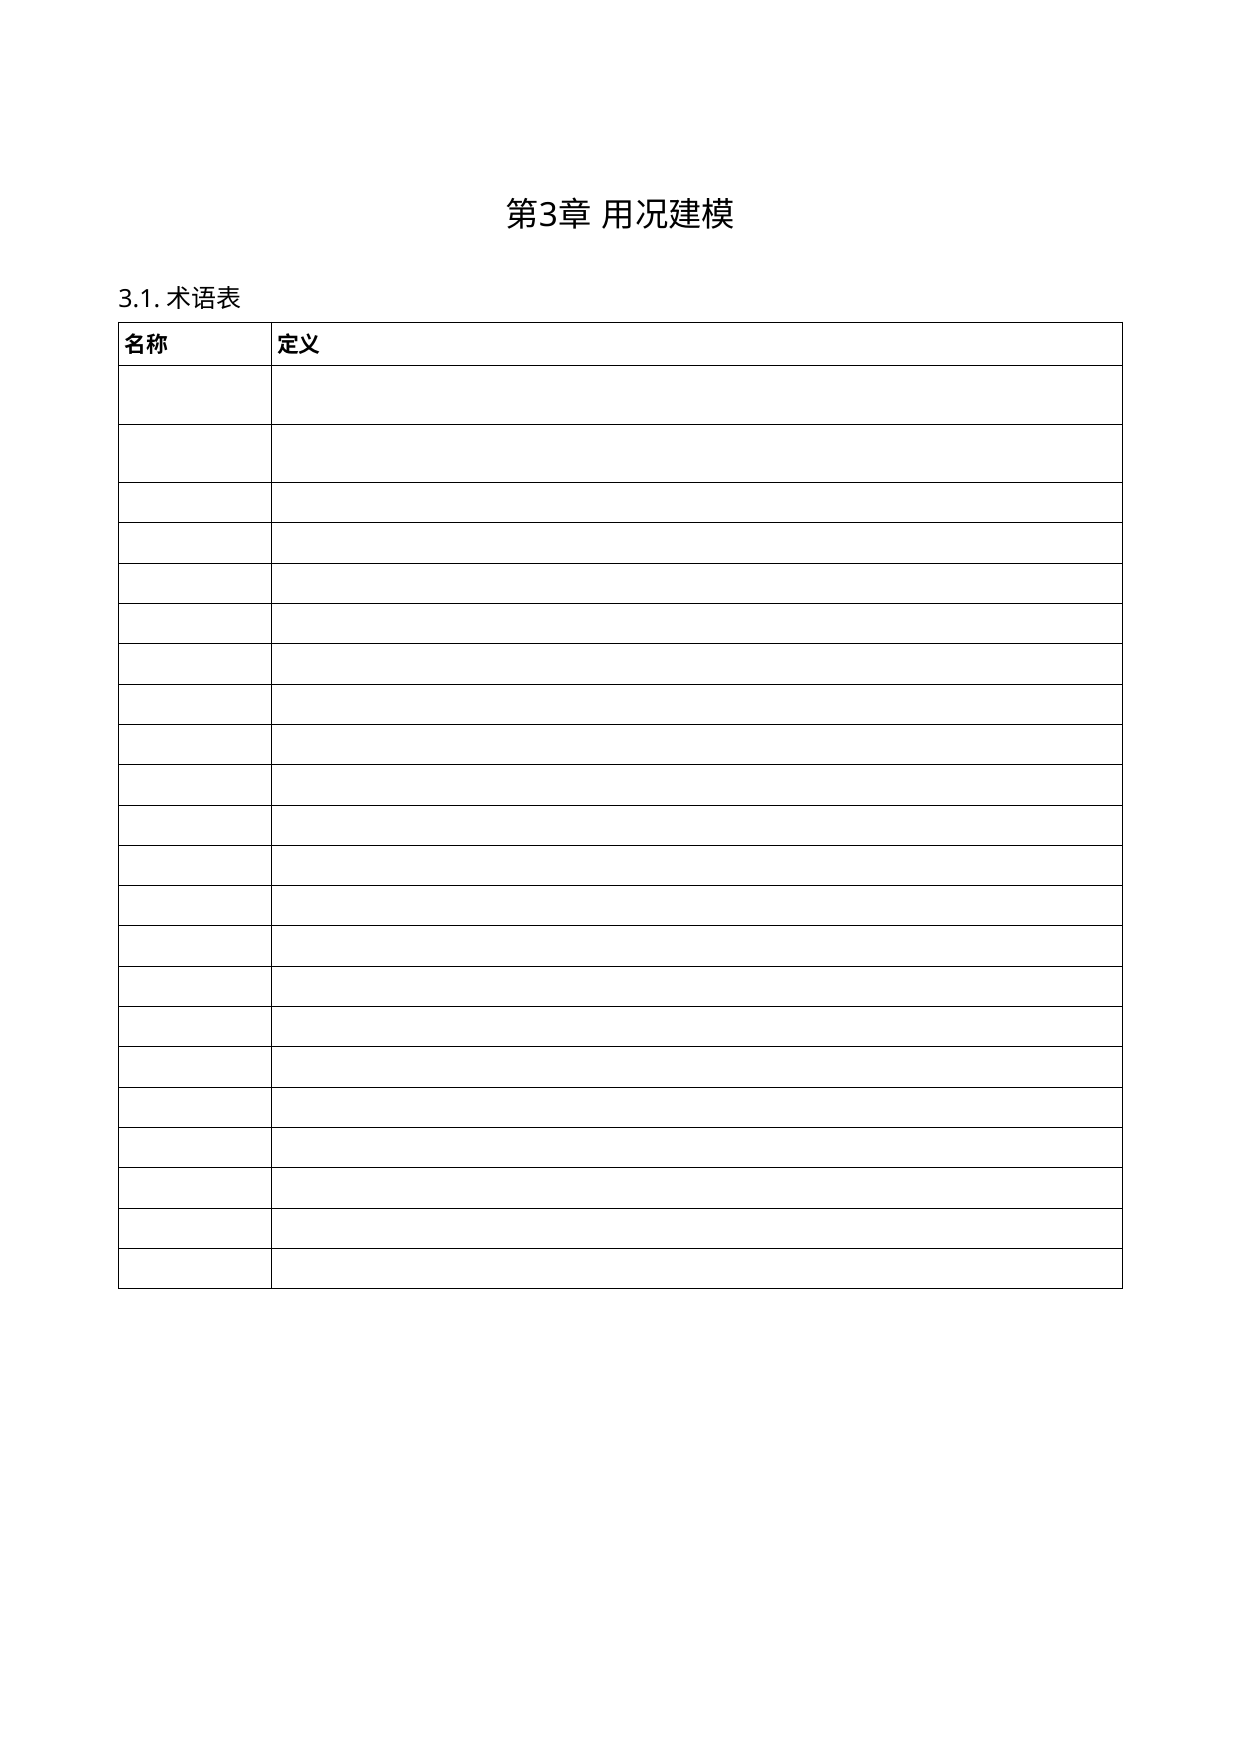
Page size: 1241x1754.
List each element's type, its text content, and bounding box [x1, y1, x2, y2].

table_cell [272, 685, 1122, 724]
table_cell [272, 483, 1122, 522]
table_cell [272, 366, 1122, 423]
subtitle 用况建模 [118, 188, 1122, 236]
table_cell [119, 1168, 271, 1208]
table_cell [119, 765, 271, 804]
table_cell [119, 967, 271, 1006]
table_cell [119, 1209, 271, 1248]
table_cell [119, 806, 271, 845]
table_cell [272, 967, 1122, 1006]
table_cell [119, 926, 271, 966]
table_cell [119, 1088, 271, 1127]
table_cell [119, 1249, 271, 1288]
table_cell [119, 725, 271, 764]
table_cell [272, 1047, 1122, 1087]
table_cell [272, 604, 1122, 643]
table_cell [272, 523, 1122, 563]
table_cell [119, 564, 271, 603]
table_header 名称 [119, 323, 271, 365]
table_cell [119, 886, 271, 925]
table_cell [119, 685, 271, 724]
table_cell [272, 1249, 1122, 1288]
table_cell [119, 1128, 271, 1167]
table_cell [272, 1128, 1122, 1167]
table_cell [272, 644, 1122, 683]
table_cell [119, 846, 271, 885]
table_cell [119, 523, 271, 563]
table_header 定义 [272, 323, 1122, 365]
table_cell [272, 926, 1122, 966]
table_cell [272, 765, 1122, 804]
table_cell [119, 1047, 271, 1087]
table_cell [272, 1088, 1122, 1127]
table_cell [272, 1209, 1122, 1248]
table_cell [119, 604, 271, 643]
subtitle 术语表 [118, 278, 1122, 314]
table_cell [272, 806, 1122, 845]
table_cell [272, 846, 1122, 885]
table_cell [119, 644, 271, 683]
table_cell [119, 483, 271, 522]
table_cell [119, 366, 271, 423]
table_cell [272, 564, 1122, 603]
table_cell [272, 1007, 1122, 1046]
table_cell [272, 886, 1122, 925]
table_cell [119, 425, 271, 482]
table_cell [119, 1007, 271, 1046]
table_cell [272, 725, 1122, 764]
table_cell [272, 425, 1122, 482]
table_cell [272, 1168, 1122, 1208]
